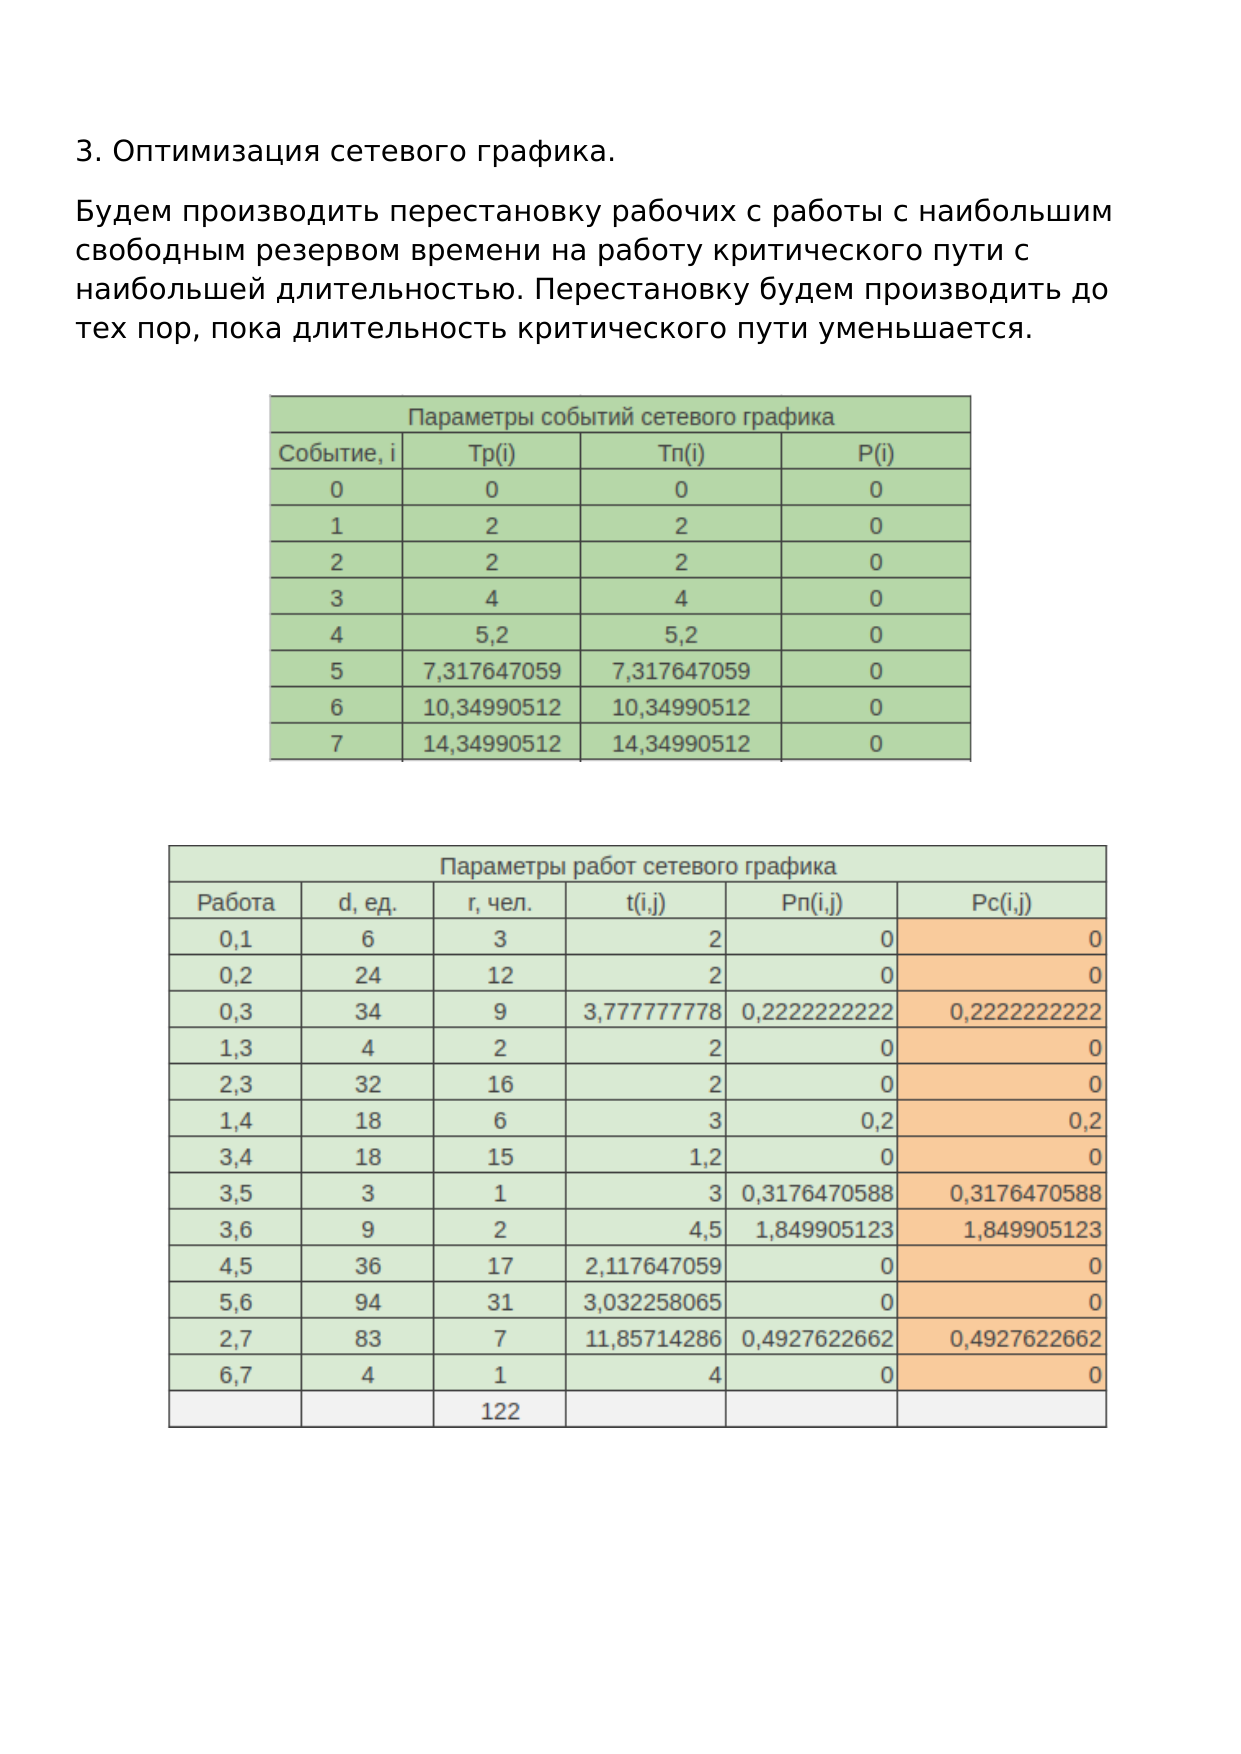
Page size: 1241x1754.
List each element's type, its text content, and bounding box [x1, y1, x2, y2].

text Будем производить перестановку рабочих с работы с наибольшим свободным резервом времени на работу критического пути с наибольшей длительностью. Перестановку будем производить до тех пор, пока длительность критического пути уменьшается. [75, 194, 1165, 345]
picture [268, 394, 972, 762]
picture [167, 845, 1109, 1428]
text 3. Оптимизация сетевого графика. [75, 135, 1165, 169]
